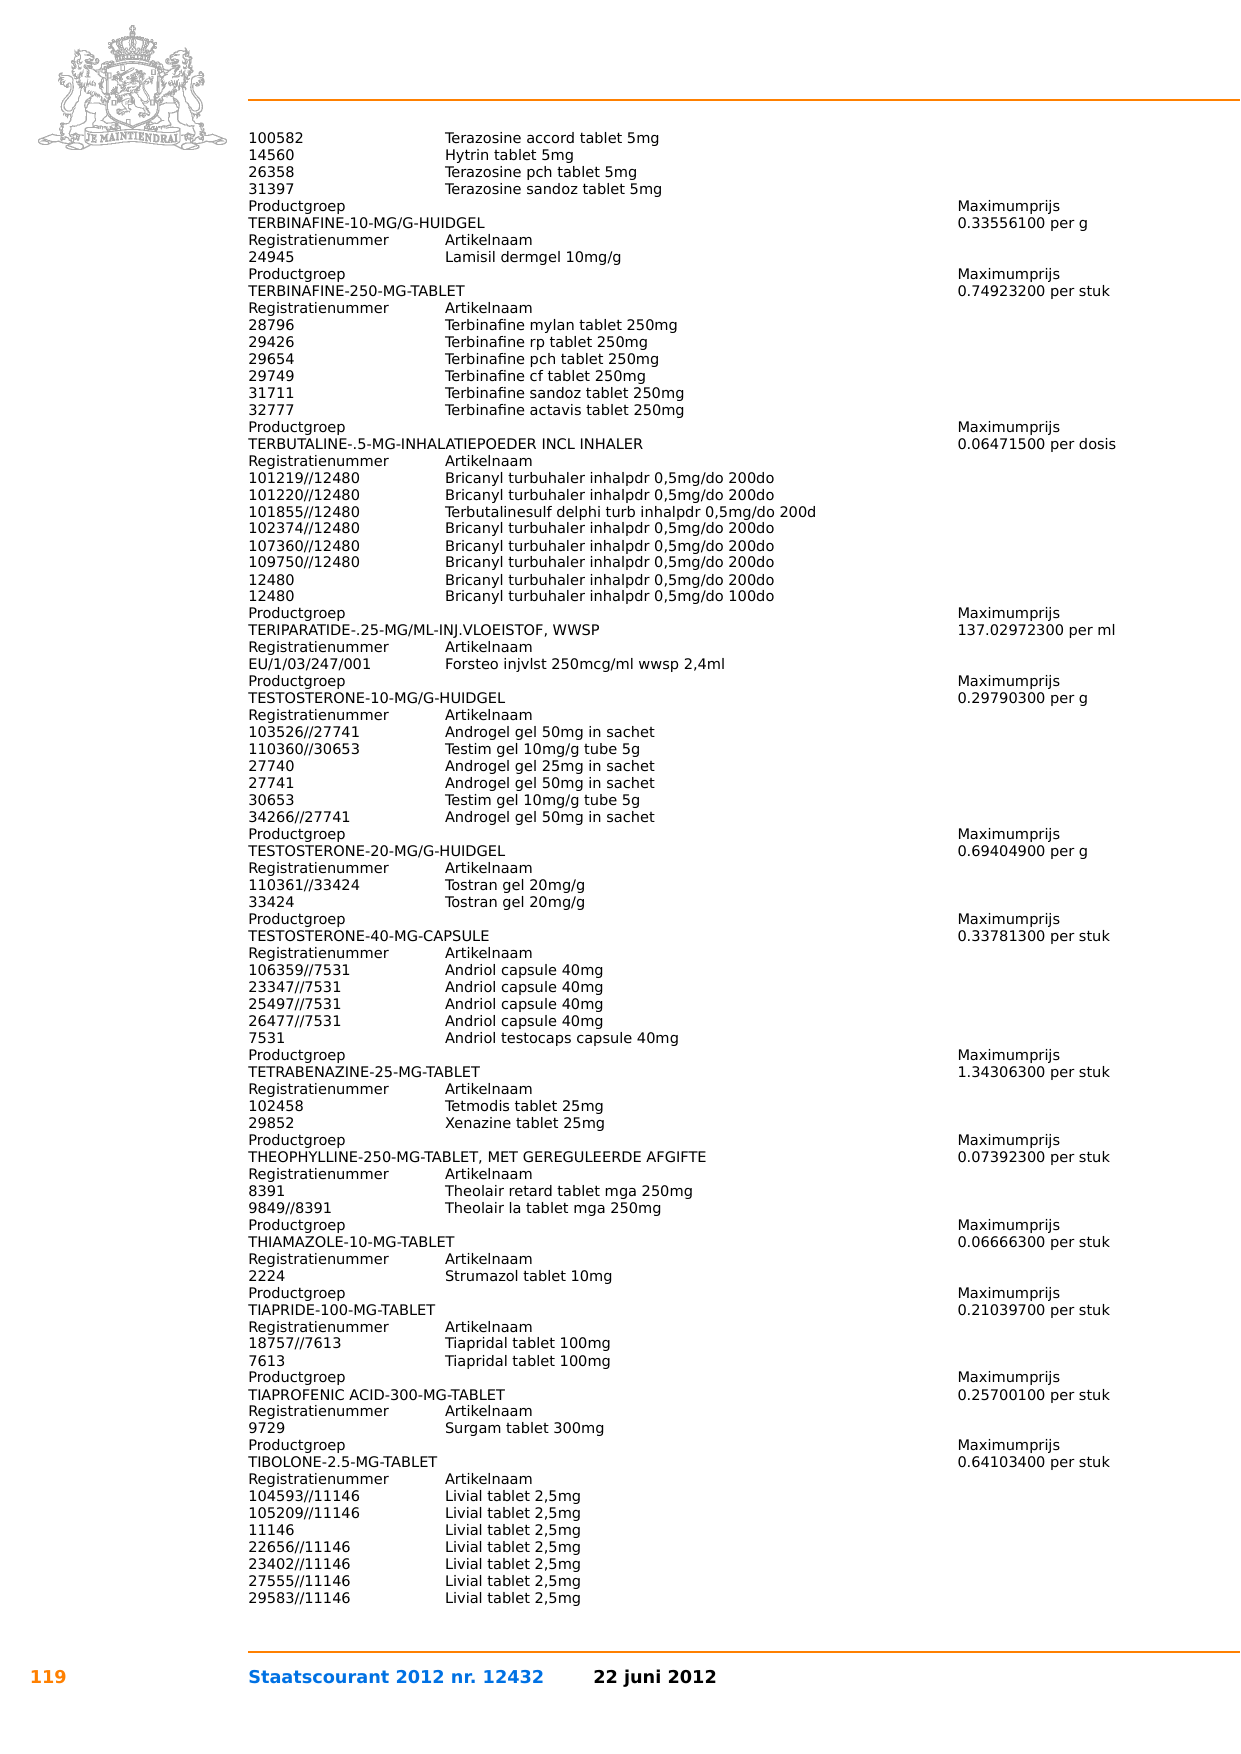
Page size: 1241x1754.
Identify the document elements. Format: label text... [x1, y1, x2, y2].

table_cell Androgel gel 50mg in sachet [439, 724, 951, 741]
table_cell 23402//11146 [248, 1556, 439, 1573]
table_cell [951, 1590, 1163, 1607]
table_cell THEOPHYLLINE-250-MG-TABLET, MET GEREGULEERDE AFGIFTE [248, 1149, 951, 1166]
table_cell 0.07392300 per stuk [951, 1149, 1163, 1166]
table_cell [951, 1335, 1163, 1352]
table_cell [951, 368, 1163, 384]
table_cell Productgroep [248, 605, 439, 622]
table_cell Registratienummer [248, 639, 439, 656]
table_cell Artikelnaam [439, 860, 951, 877]
table_cell Maximumprijs [951, 1437, 1163, 1454]
table_cell 27740 [248, 758, 439, 775]
table_cell 12480 [248, 571, 439, 588]
table_cell [951, 877, 1163, 894]
table_cell Artikelnaam [439, 707, 951, 724]
table_cell Registratienummer [248, 1081, 439, 1098]
table_cell [951, 1539, 1163, 1556]
table_cell 9729 [248, 1420, 439, 1437]
table_cell [951, 1200, 1163, 1217]
table_cell 0.25700100 per stuk [951, 1386, 1163, 1403]
table_cell 32777 [248, 402, 439, 418]
table_cell [951, 571, 1163, 588]
table_cell 22656//11146 [248, 1539, 439, 1556]
table_cell [951, 588, 1163, 605]
table_cell 0.64103400 per stuk [951, 1454, 1163, 1471]
table_cell [951, 334, 1163, 351]
table_cell [439, 673, 951, 690]
table_cell 106359//7531 [248, 962, 439, 979]
table_cell 1.34306300 per stuk [951, 1064, 1163, 1081]
table_cell 0.29790300 per g [951, 690, 1163, 707]
table_cell [951, 1268, 1163, 1284]
table_cell [951, 1251, 1163, 1267]
table_cell Maximumprijs [951, 419, 1163, 436]
table_cell 102374//12480 [248, 520, 439, 537]
table_cell TERBINAFINE-10-MG/G-HUIDGEL [248, 215, 951, 232]
table_cell THIAMAZOLE-10-MG-TABLET [248, 1234, 951, 1251]
table_cell Productgroep [248, 1285, 439, 1301]
table_cell TERBUTALINE-.5-MG-INHALATIEPOEDER INCL INHALER [248, 436, 951, 452]
table_cell Tetmodis tablet 25mg [439, 1098, 951, 1115]
table_cell [951, 741, 1163, 758]
table_cell Bricanyl turbuhaler inhalpdr 0,5mg/do 200do [439, 486, 951, 503]
table_cell [951, 554, 1163, 571]
table_cell Andriol capsule 40mg [439, 962, 951, 979]
table_cell Bricanyl turbuhaler inhalpdr 0,5mg/do 200do [439, 538, 951, 554]
table_cell [951, 504, 1163, 520]
table_cell 0.06666300 per stuk [951, 1234, 1163, 1251]
table_cell Livial tablet 2,5mg [439, 1488, 951, 1505]
table_cell 7531 [248, 1030, 439, 1047]
table_cell 101220//12480 [248, 486, 439, 503]
table_cell Artikelnaam [439, 1251, 951, 1267]
table_cell [439, 1217, 951, 1233]
table_cell Maximumprijs [951, 1369, 1163, 1386]
table_cell [951, 1488, 1163, 1505]
table_cell [951, 1522, 1163, 1539]
table_cell 31711 [248, 385, 439, 402]
table_cell [951, 639, 1163, 656]
table_cell Registratienummer [248, 453, 439, 469]
table_cell 26358 [248, 164, 439, 181]
table_cell Livial tablet 2,5mg [439, 1590, 951, 1607]
table_cell [951, 538, 1163, 554]
table_cell [951, 979, 1163, 996]
table_cell 29852 [248, 1115, 439, 1132]
picture [38, 25, 227, 150]
table_cell Bricanyl turbuhaler inhalpdr 0,5mg/do 100do [439, 588, 951, 605]
table_cell 137.02972300 per ml [951, 622, 1163, 639]
table_cell 12480 [248, 588, 439, 605]
table_cell Artikelnaam [439, 453, 951, 469]
table_cell Terazosine pch tablet 5mg [439, 164, 951, 181]
table_cell TESTOSTERONE-20-MG/G-HUIDGEL [248, 843, 951, 860]
table_cell Maximumprijs [951, 673, 1163, 690]
table_cell Artikelnaam [439, 300, 951, 317]
table_cell 31397 [248, 181, 439, 198]
table_cell Registratienummer [248, 1471, 439, 1488]
table_cell Bricanyl turbuhaler inhalpdr 0,5mg/do 200do [439, 571, 951, 588]
table_cell Maximumprijs [951, 198, 1163, 215]
table_cell Terbinafine pch tablet 250mg [439, 351, 951, 368]
table_cell [951, 894, 1163, 911]
table_cell Theolair la tablet mga 250mg [439, 1200, 951, 1217]
table_cell [951, 1166, 1163, 1183]
table_cell Terazosine accord tablet 5mg [439, 130, 951, 147]
table_cell Productgroep [248, 911, 439, 928]
table_cell Tiapridal tablet 100mg [439, 1353, 951, 1369]
table_cell Terbinafine sandoz tablet 250mg [439, 385, 951, 402]
table_cell Tostran gel 20mg/g [439, 894, 951, 911]
table_cell Registratienummer [248, 1166, 439, 1183]
table_cell Terbinafine cf tablet 250mg [439, 368, 951, 384]
table_cell [951, 707, 1163, 724]
table_cell Registratienummer [248, 1251, 439, 1267]
table_cell [951, 1115, 1163, 1132]
table_cell 105209//11146 [248, 1505, 439, 1522]
table_cell Terazosine sandoz tablet 5mg [439, 181, 951, 198]
table_cell Artikelnaam [439, 1319, 951, 1335]
table_cell Lamisil dermgel 10mg/g [439, 249, 951, 266]
table_cell 100582 [248, 130, 439, 147]
table_cell Registratienummer [248, 707, 439, 724]
table_cell Androgel gel 25mg in sachet [439, 758, 951, 775]
table_cell [951, 1353, 1163, 1369]
table_cell Maximumprijs [951, 1285, 1163, 1301]
table_cell TERBINAFINE-250-MG-TABLET [248, 283, 951, 300]
table_cell Registratienummer [248, 232, 439, 249]
table_cell Testim gel 10mg/g tube 5g [439, 741, 951, 758]
table_cell TESTOSTERONE-40-MG-CAPSULE [248, 928, 951, 945]
table_cell EU/1/03/247/001 [248, 656, 439, 673]
table_cell Bricanyl turbuhaler inhalpdr 0,5mg/do 200do [439, 554, 951, 571]
table_cell TERIPARATIDE-.25-MG/ML-INJ.VLOEISTOF, WWSP [248, 622, 951, 639]
table_cell Maximumprijs [951, 266, 1163, 283]
table_cell [439, 1132, 951, 1149]
table_cell Surgam tablet 300mg [439, 1420, 951, 1437]
table_cell Livial tablet 2,5mg [439, 1539, 951, 1556]
table_cell Maximumprijs [951, 911, 1163, 928]
table_cell [439, 198, 951, 215]
table_cell 0.69404900 per g [951, 843, 1163, 860]
table_cell [439, 605, 951, 622]
table_cell 7613 [248, 1353, 439, 1369]
table_cell 25497//7531 [248, 996, 439, 1013]
table_cell 0.33556100 per g [951, 215, 1163, 232]
table_cell Registratienummer [248, 1319, 439, 1335]
table_cell Androgel gel 50mg in sachet [439, 809, 951, 826]
table_cell Andriol testocaps capsule 40mg [439, 1030, 951, 1047]
table_cell [951, 520, 1163, 537]
table_cell 0.33781300 per stuk [951, 928, 1163, 945]
table_cell Artikelnaam [439, 639, 951, 656]
table_cell 14560 [248, 147, 439, 164]
table_cell 9849//8391 [248, 1200, 439, 1217]
table_cell 24945 [248, 249, 439, 266]
table_cell Terbinafine rp tablet 250mg [439, 334, 951, 351]
table_cell TETRABENAZINE-25-MG-TABLET [248, 1064, 951, 1081]
table_cell [951, 1013, 1163, 1030]
table_cell [951, 453, 1163, 469]
table_cell 29749 [248, 368, 439, 384]
table_cell [439, 826, 951, 843]
table_cell 0.06471500 per dosis [951, 436, 1163, 452]
table_cell 11146 [248, 1522, 439, 1539]
table_cell 0.21039700 per stuk [951, 1301, 1163, 1318]
table_cell 23347//7531 [248, 979, 439, 996]
table_cell Hytrin tablet 5mg [439, 147, 951, 164]
table_cell 103526//27741 [248, 724, 439, 741]
table_cell 0.74923200 per stuk [951, 283, 1163, 300]
table_cell [951, 775, 1163, 792]
table_cell 110361//33424 [248, 877, 439, 894]
table_cell [951, 385, 1163, 402]
table_cell 101219//12480 [248, 470, 439, 486]
table_cell [951, 860, 1163, 877]
table_cell [439, 266, 951, 283]
table_cell Testim gel 10mg/g tube 5g [439, 792, 951, 809]
table_cell Productgroep [248, 826, 439, 843]
table_cell [951, 1319, 1163, 1335]
table_cell Terbinafine actavis tablet 250mg [439, 402, 951, 418]
table_cell 29426 [248, 334, 439, 351]
table_cell 27555//11146 [248, 1573, 439, 1590]
table_cell 29654 [248, 351, 439, 368]
table_cell Forsteo injvlst 250mcg/ml wwsp 2,4ml [439, 656, 951, 673]
table_cell 28796 [248, 317, 439, 334]
table_cell [951, 792, 1163, 809]
table_cell Bricanyl turbuhaler inhalpdr 0,5mg/do 200do [439, 470, 951, 486]
table_cell [951, 249, 1163, 266]
table_cell [951, 945, 1163, 962]
table_cell [439, 419, 951, 436]
table_cell Livial tablet 2,5mg [439, 1573, 951, 1590]
table_cell Maximumprijs [951, 1217, 1163, 1233]
table_cell [951, 317, 1163, 334]
table_cell Terbutalinesulf delphi turb inhalpdr 0,5mg/do 200d [439, 504, 951, 520]
table_cell Theolair retard tablet mga 250mg [439, 1183, 951, 1199]
table_cell 33424 [248, 894, 439, 911]
table_cell Xenazine tablet 25mg [439, 1115, 951, 1132]
table_cell Andriol capsule 40mg [439, 996, 951, 1013]
table_cell [951, 181, 1163, 198]
table_cell Productgroep [248, 1047, 439, 1064]
table_cell Terbinafine mylan tablet 250mg [439, 317, 951, 334]
table_cell [951, 1420, 1163, 1437]
table_cell Registratienummer [248, 860, 439, 877]
table_cell TIBOLONE-2.5-MG-TABLET [248, 1454, 951, 1471]
table_cell Tiapridal tablet 100mg [439, 1335, 951, 1352]
table_cell TIAPROFENIC ACID-300-MG-TABLET [248, 1386, 951, 1403]
table_cell Andriol capsule 40mg [439, 979, 951, 996]
table_cell [951, 402, 1163, 418]
table_cell [439, 1369, 951, 1386]
table_cell Registratienummer [248, 1403, 439, 1420]
table_cell 2224 [248, 1268, 439, 1284]
table_cell [951, 1471, 1163, 1488]
table_cell [439, 1437, 951, 1454]
table_cell Productgroep [248, 266, 439, 283]
table_cell Productgroep [248, 673, 439, 690]
table_cell Andriol capsule 40mg [439, 1013, 951, 1030]
table_cell Livial tablet 2,5mg [439, 1556, 951, 1573]
table_cell [951, 1573, 1163, 1590]
table_cell TIAPRIDE-100-MG-TABLET [248, 1301, 951, 1318]
table_cell [951, 724, 1163, 741]
table_cell Artikelnaam [439, 1403, 951, 1420]
table_cell 26477//7531 [248, 1013, 439, 1030]
table_cell Registratienummer [248, 945, 439, 962]
table_cell 30653 [248, 792, 439, 809]
table_cell [439, 911, 951, 928]
table_cell [951, 996, 1163, 1013]
table_cell Registratienummer [248, 300, 439, 317]
table_cell [439, 1047, 951, 1064]
table_cell [951, 147, 1163, 164]
table_cell Productgroep [248, 419, 439, 436]
table_cell [951, 1403, 1163, 1420]
table_cell Productgroep [248, 1437, 439, 1454]
table_cell Productgroep [248, 1217, 439, 1233]
table_cell Maximumprijs [951, 1047, 1163, 1064]
table_cell [951, 130, 1163, 147]
table_cell [951, 758, 1163, 775]
table_cell Productgroep [248, 1369, 439, 1386]
table_cell [951, 486, 1163, 503]
table_cell [951, 232, 1163, 249]
table_cell Bricanyl turbuhaler inhalpdr 0,5mg/do 200do [439, 520, 951, 537]
table_cell Productgroep [248, 1132, 439, 1149]
table_cell 104593//11146 [248, 1488, 439, 1505]
table_cell 101855//12480 [248, 504, 439, 520]
table_cell Artikelnaam [439, 1471, 951, 1488]
table_cell Artikelnaam [439, 945, 951, 962]
table_cell 107360//12480 [248, 538, 439, 554]
table_cell 29583//11146 [248, 1590, 439, 1607]
table_cell [951, 656, 1163, 673]
table_cell Artikelnaam [439, 232, 951, 249]
table_cell [439, 1285, 951, 1301]
table_cell [951, 1098, 1163, 1115]
table_cell [951, 1081, 1163, 1098]
table_cell [951, 1183, 1163, 1199]
table_cell [951, 351, 1163, 368]
table_cell 18757//7613 [248, 1335, 439, 1352]
table_cell [951, 809, 1163, 826]
table_cell Maximumprijs [951, 1132, 1163, 1149]
table_cell [951, 1505, 1163, 1522]
table_cell [951, 300, 1163, 317]
table_cell Productgroep [248, 198, 439, 215]
table_cell Livial tablet 2,5mg [439, 1505, 951, 1522]
table_cell [951, 470, 1163, 486]
table_cell TESTOSTERONE-10-MG/G-HUIDGEL [248, 690, 951, 707]
table_cell Maximumprijs [951, 605, 1163, 622]
table_cell 8391 [248, 1183, 439, 1199]
table_cell Livial tablet 2,5mg [439, 1522, 951, 1539]
table_cell [951, 962, 1163, 979]
table_cell Artikelnaam [439, 1166, 951, 1183]
table_cell [951, 164, 1163, 181]
table_cell 102458 [248, 1098, 439, 1115]
table_cell Maximumprijs [951, 826, 1163, 843]
table_cell 34266//27741 [248, 809, 439, 826]
table_cell [951, 1030, 1163, 1047]
table_cell Artikelnaam [439, 1081, 951, 1098]
table_cell Strumazol tablet 10mg [439, 1268, 951, 1284]
table_cell Androgel gel 50mg in sachet [439, 775, 951, 792]
table_cell Tostran gel 20mg/g [439, 877, 951, 894]
table_cell 109750//12480 [248, 554, 439, 571]
table_cell [951, 1556, 1163, 1573]
table_cell 110360//30653 [248, 741, 439, 758]
table_cell 27741 [248, 775, 439, 792]
